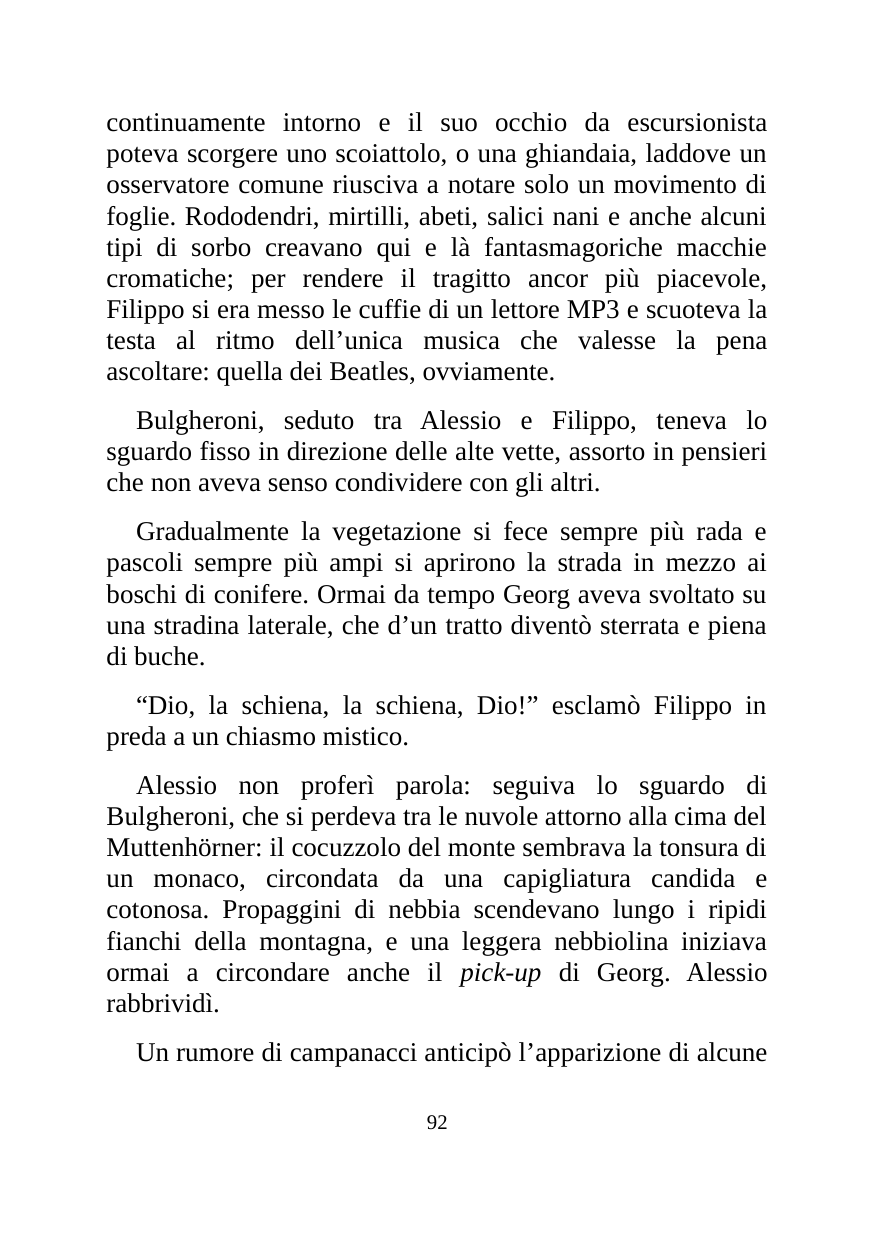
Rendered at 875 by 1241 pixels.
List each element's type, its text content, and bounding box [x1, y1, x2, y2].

text continuamente intorno e il suo occhio da escursionista poteva scorgere uno scoiattolo, o una ghiandaia, laddove un osservatore comune riusciva a notare solo un movimento di foglie. Rododendri, mirtilli, abeti, salici nani e anche alcuni tipi di sorbo creavano qui e là fantasmagoriche macchie cromatiche; per rendere il tragitto ancor più piacevole, Filippo si era messo le cuffie di un lettore MP3 e scuoteva la testa al ritmo dell’unica musica che valesse la pena ascoltare: quella dei Beatles, ovviamente. [106, 106, 768, 387]
text Bulgheroni, seduto tra Alessio e Filippo, teneva lo sguardo fisso in direzione delle alte vette, assorto in pensieri che non aveva senso condividere con gli altri. [106, 404, 768, 498]
text Gradualmente la vegetazione si fece sempre più rada e pascoli sempre più ampi si aprirono la strada in mezzo ai boschi di conifere. Ormai da tempo Georg aveva svoltato su una stradina laterale, che d’un tratto diventò sterrata e piena di buche. [106, 515, 768, 671]
text Un rumore di campanacci anticipò l’apparizione di alcune [106, 1036, 768, 1067]
text Alessio non proferì parola: seguiva lo sguardo di Bulgheroni, che si perdeva tra le nuvole attorno alla cima del Muttenhörner: il cocuzzolo del monte sembrava la tonsura di un monaco, circondata da una capigliatura candida e cotonosa. Propaggini di nebbia scendevano lungo i ripidi fianchi della montagna, e una leggera nebbiolina iniziava ormai a circondare anche il pick-up di Georg. Alessio rabbrividì. [106, 769, 768, 1018]
text “Dio, la schiena, la schiena, Dio!” esclamò Filippo in preda a un chiasmo mistico. [106, 689, 768, 751]
